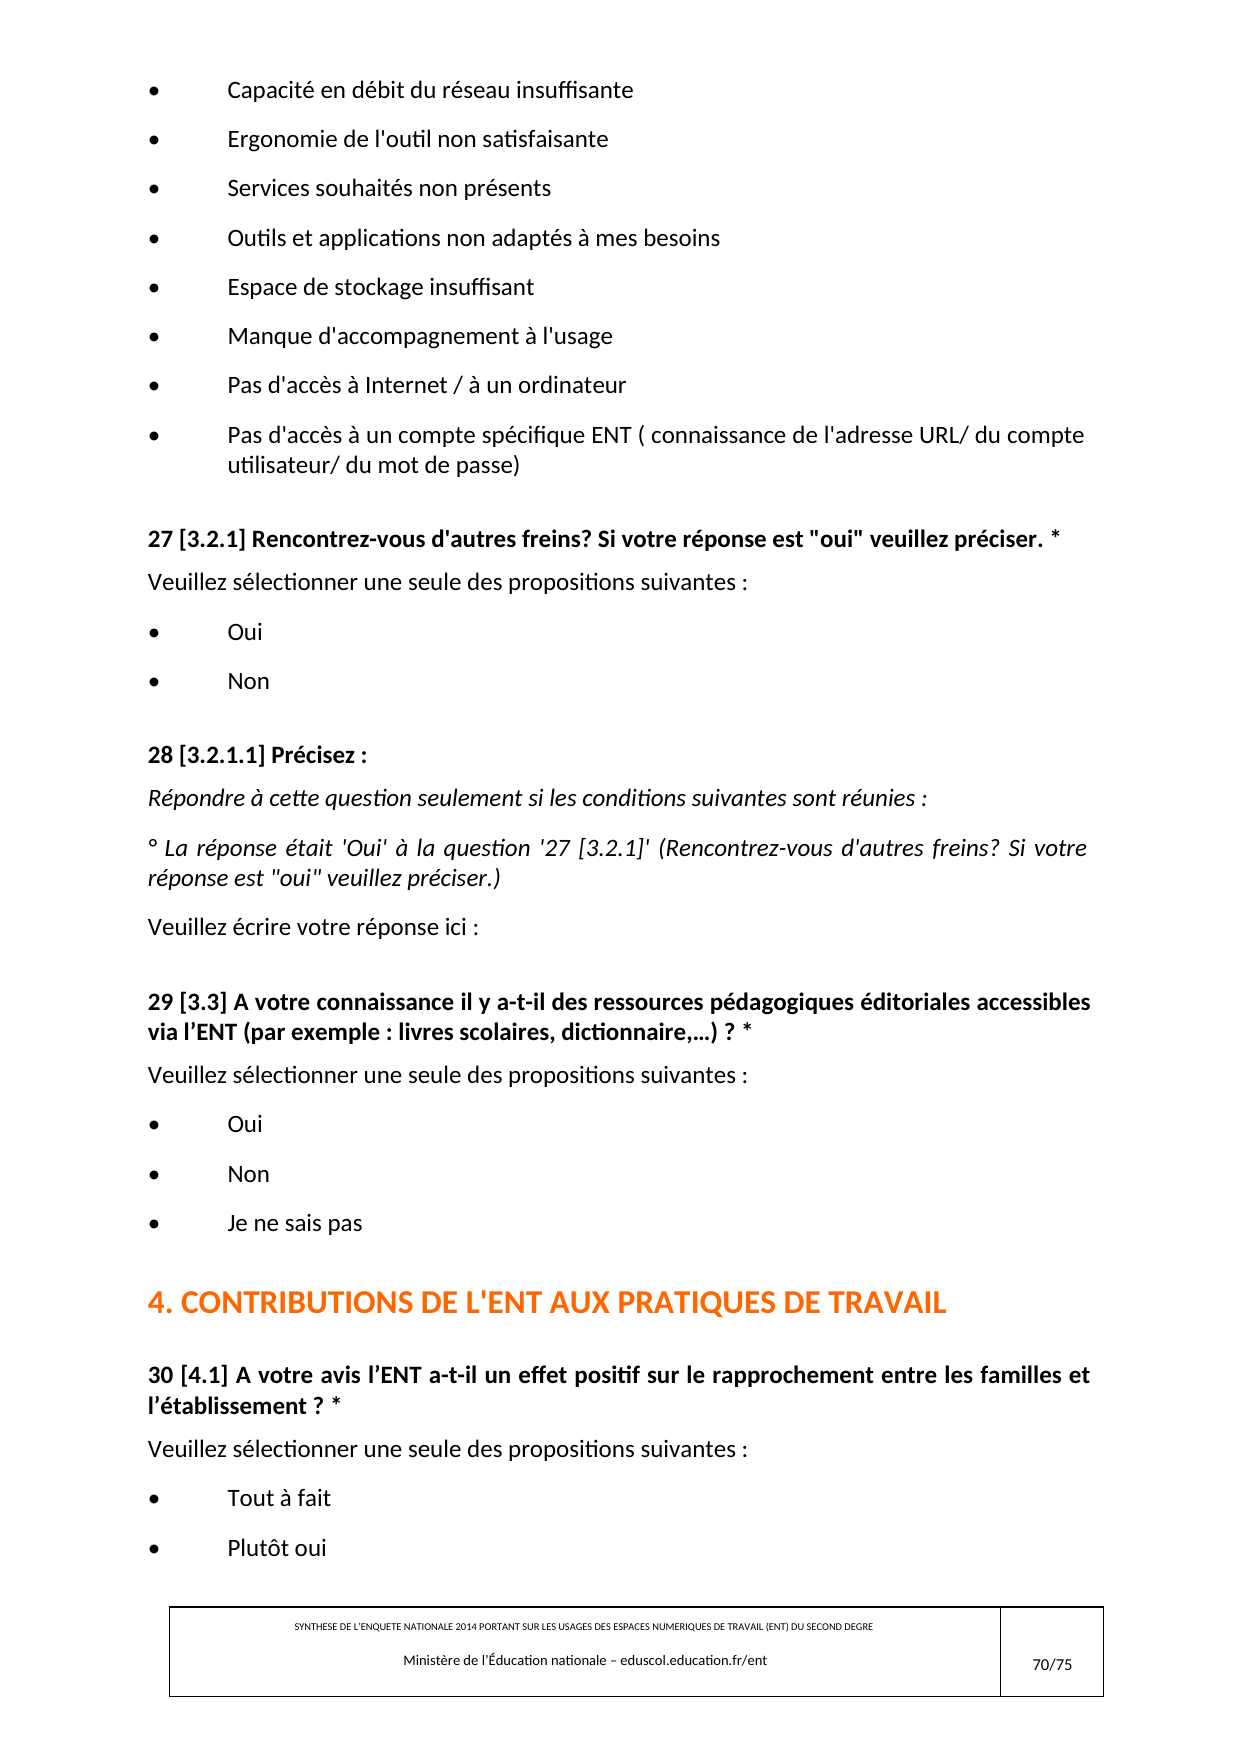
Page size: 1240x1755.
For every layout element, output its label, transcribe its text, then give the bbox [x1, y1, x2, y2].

text • Pas d'accès à un compte spécifique ENT ( connaissance de l'adresse URL/ du compte utilisateur/ du mot de passe) [148, 419, 1092, 480]
text Veuillez écrire votre réponse ici : [148, 911, 1092, 942]
text 4. CONTRIBUTIONS DE L'ENT AUX PRATIQUES DE TRAVAIL [148, 1281, 1092, 1322]
text • Plutôt oui [148, 1532, 1092, 1562]
text • Espace de stockage insuffisant [148, 271, 1092, 301]
text • Services souhaités non présents [148, 172, 1092, 203]
text • Tout à fait [148, 1482, 1092, 1513]
text Veuillez sélectionner une seule des propositions suivantes : [148, 1059, 1092, 1090]
text Veuillez sélectionner une seule des propositions suivantes : [148, 567, 1092, 597]
text • Outils et applications non adaptés à mes besoins [148, 222, 1092, 252]
text • Je ne sais pas [148, 1207, 1092, 1238]
text • Pas d'accès à Internet / à un ordinateur [148, 369, 1092, 400]
text • Non [148, 1158, 1092, 1188]
text 27 [3.2.1] Rencontrez-vous d'autres freins? Si votre réponse est "oui" veuillez préciser. * [148, 523, 1092, 554]
text ° La réponse était 'Oui' à la question '27 [3.2.1]' (Rencontrez-vous d'autres freins? Si votre réponse est "oui" veuillez préciser.) [148, 832, 1092, 893]
text Répondre à cette question seulement si les conditions suivantes sont réunies : [148, 782, 1092, 813]
text • Capacité en débit du réseau insuffisante [148, 74, 1092, 104]
text 29 [3.3] A votre connaissance il y a-t-il des ressources pédagogiques éditoriales accessibles via l’ENT (par exemple : livres scolaires, dictionnaire,…) ? * [148, 986, 1092, 1047]
text • Oui [148, 616, 1092, 646]
text • Manque d'accompagnement à l'usage [148, 320, 1092, 351]
text • Oui [148, 1108, 1092, 1139]
text • Non [148, 665, 1092, 696]
text 28 [3.2.1.1] Précisez : [148, 739, 1092, 770]
text Veuillez sélectionner une seule des propositions suivantes : [148, 1433, 1092, 1464]
text • Ergonomie de l'outil non satisfaisante [148, 123, 1092, 154]
text 30 [4.1] A votre avis l’ENT a-t-il un effet positif sur le rapprochement entre les familles et l’établissement ? * [148, 1359, 1092, 1421]
